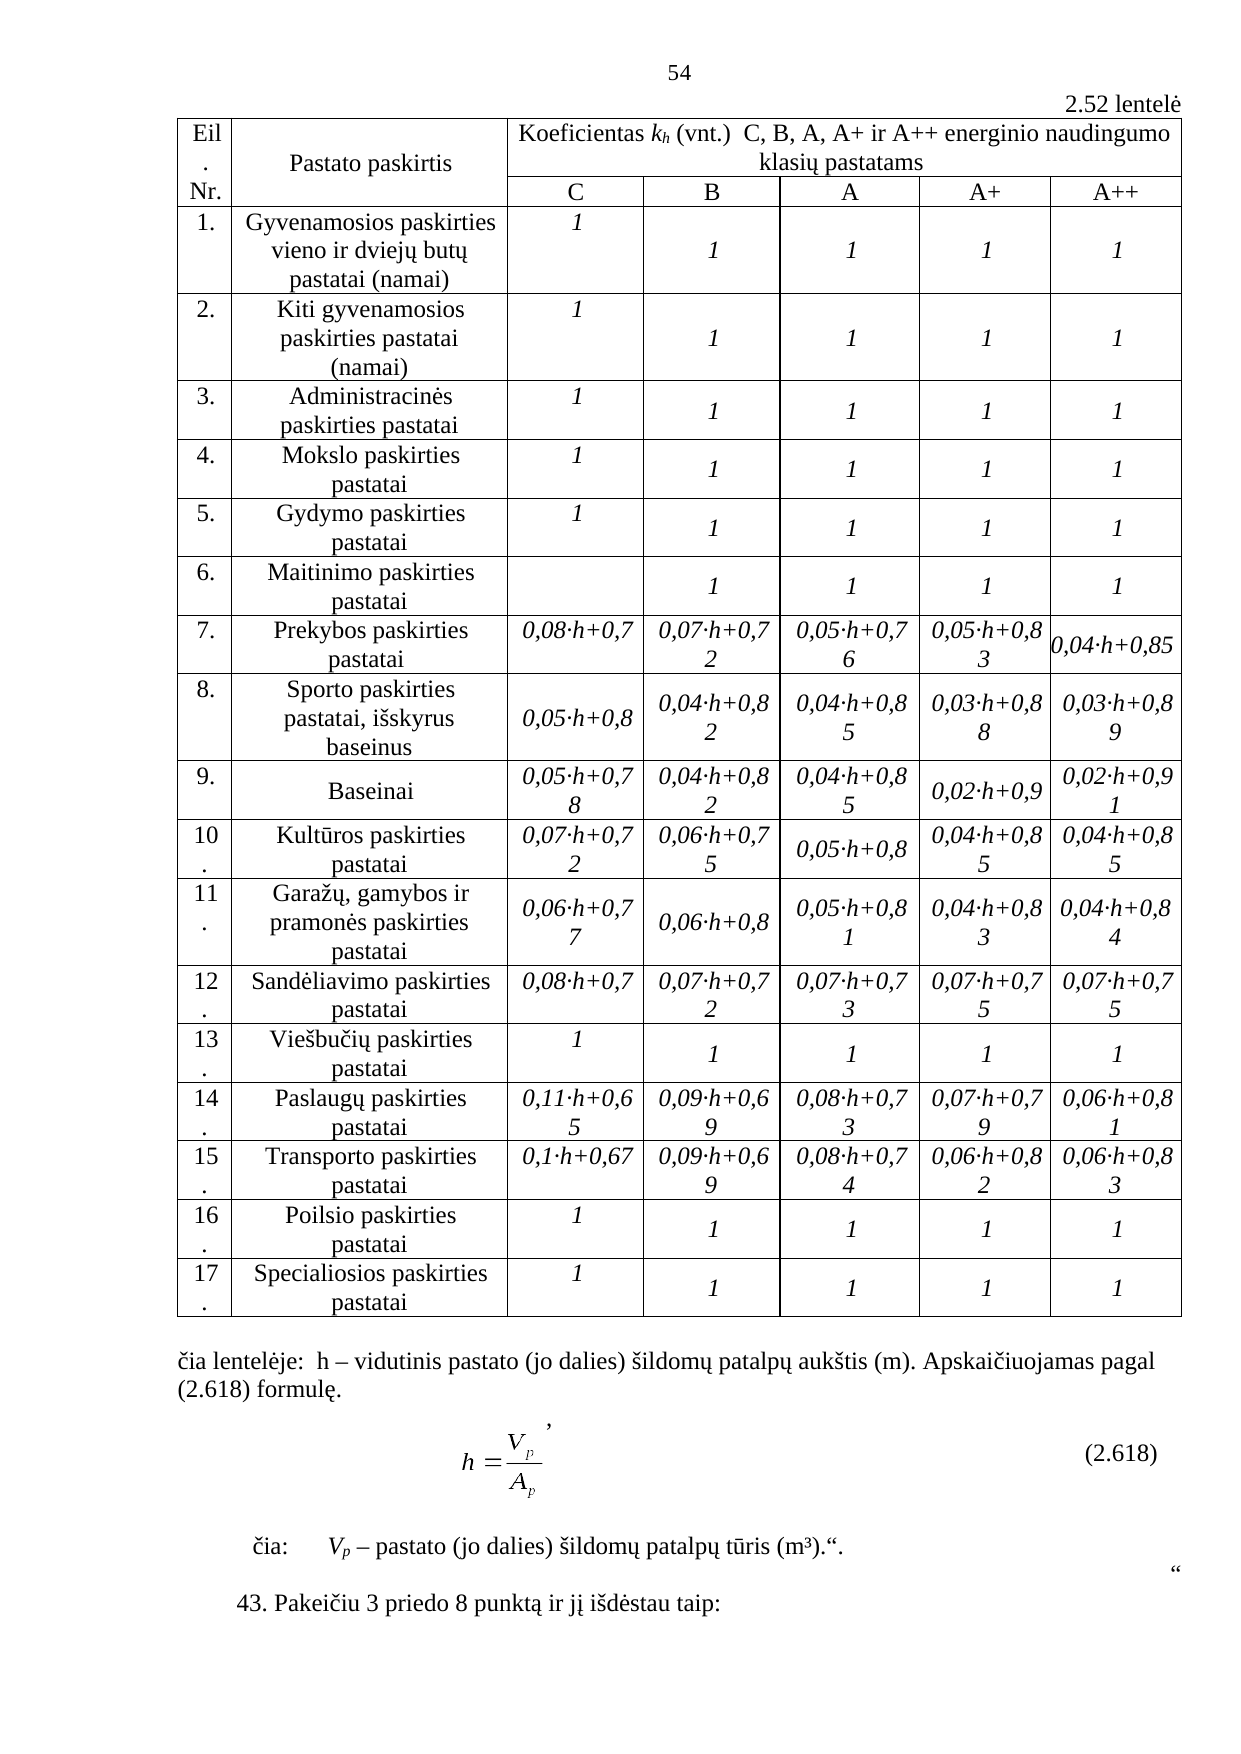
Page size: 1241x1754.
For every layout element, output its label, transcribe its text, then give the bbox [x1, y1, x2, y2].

table_cell 0,06·h+0,75 [644, 820, 779, 877]
table_cell Transporto paskirties pastatai [232, 1141, 507, 1199]
table_cell 1 [508, 440, 643, 497]
table_cell 0,06·h+0,81 [1051, 1083, 1181, 1140]
table_cell 2. [178, 294, 231, 380]
table_cell 0,09·h+0,69 [644, 1083, 779, 1140]
table_cell 1 [1051, 1200, 1181, 1257]
table_cell 1 [781, 207, 919, 293]
table_header (2.618) [1073, 1403, 1178, 1502]
table_cell 1 [508, 1200, 643, 1257]
table_cell 9. [178, 761, 231, 819]
table_cell 1 [644, 1259, 779, 1316]
table_cell Kultūros paskirties pastatai [232, 820, 507, 877]
table_cell 1 [920, 440, 1050, 497]
table_cell 10. [178, 820, 231, 877]
table_cell B [644, 177, 779, 206]
table_cell 0,05·h+0,83 [920, 616, 1050, 673]
table_cell 1 [508, 1259, 643, 1316]
text čia: Vp – pastato (jo dalies) šildomų patalpų tūris (m³).“. [252, 1531, 1181, 1559]
table_cell 1 [920, 557, 1050, 614]
table_cell 0,07·h+0,79 [920, 1083, 1050, 1140]
table_cell 0,04·h+0,83 [920, 879, 1050, 965]
table_cell 0,1·h+0,67 [508, 1141, 643, 1199]
table_cell 14. [178, 1083, 231, 1140]
table_cell 1 [781, 499, 919, 556]
table_cell 0,02·h+0,91 [1051, 761, 1181, 819]
table_cell 1 [644, 1024, 779, 1082]
table_cell Specialiosios paskirties pastatai [232, 1259, 507, 1316]
table_cell 0,04·h+0,84 [1051, 879, 1181, 965]
table_cell 6. [178, 557, 231, 614]
table_cell 0,11·h+0,65 [508, 1083, 643, 1140]
table_cell Gyvenamosios paskirties vieno ir dviejų butų pastatai (namai) [232, 207, 507, 293]
table_cell Garažų, gamybos ir pramonės paskirties pastatai [232, 879, 507, 965]
table_cell 1 [1051, 294, 1181, 380]
table_cell 0,04·h+0,82 [644, 674, 779, 760]
table_cell Sporto paskirties pastatai, išskyrus baseinus [232, 674, 507, 760]
table_cell 1 [508, 1024, 643, 1082]
table_cell 0,05·h+0,78 [508, 761, 643, 819]
table_cell 1 [920, 207, 1050, 293]
table_cell 0,03·h+0,89 [1051, 674, 1181, 760]
table_cell 1 [644, 499, 779, 556]
table_cell Kiti gyvenamosios paskirties pastatai (namai) [232, 294, 507, 380]
table_cell 1 [644, 557, 779, 614]
table_cell 0,09·h+0,69 [644, 1141, 779, 1199]
table_header Pastato paskirtis [232, 119, 507, 206]
table_cell 0,04·h+0,85 [920, 820, 1050, 877]
table_cell 15. [178, 1141, 231, 1199]
table_cell 0,05·h+0,8 [508, 674, 643, 760]
table_cell Administracinės paskirties pastatai [232, 381, 507, 439]
table_cell 8. [178, 674, 231, 760]
table_cell Sandėliavimo paskirties pastatai [232, 966, 507, 1023]
table_cell 0,05·h+0,81 [781, 879, 919, 965]
table_cell 1 [1051, 1259, 1181, 1316]
table_cell 1 [1051, 381, 1181, 439]
table_header , [181, 1403, 1073, 1502]
table_cell 0,06·h+0,83 [1051, 1141, 1181, 1199]
table_cell 13. [178, 1024, 231, 1082]
table_cell 1 [644, 440, 779, 497]
table_header Eil. Nr. [178, 119, 231, 206]
table_cell A+ [920, 177, 1050, 206]
table_cell A++ [1051, 177, 1181, 206]
table_cell 1 [781, 294, 919, 380]
table_cell 1 [1051, 440, 1181, 497]
table_cell 1 [781, 440, 919, 497]
table_cell 1 [920, 1259, 1050, 1316]
table_header Koeficientas kh (vnt.) C, B, A, A+ ir A++ energinio naudingumo klasių pastatams [508, 119, 1181, 176]
table_cell 0,04·h+0,85 [781, 761, 919, 819]
table_cell Paslaugų paskirties pastatai [232, 1083, 507, 1140]
table_cell 16. [178, 1200, 231, 1257]
table_cell 0,06·h+0,8 [644, 879, 779, 965]
text čia lentelėje: h – vidutinis pastato (jo dalies) šildomų patalpų aukštis (m). Apskaičiuojamas pagal (2.618) formulę. [177, 1346, 1181, 1403]
table_cell 0,05·h+0,76 [781, 616, 919, 673]
table_cell 1 [1051, 499, 1181, 556]
table_cell 1 [920, 1024, 1050, 1082]
table_cell 5. [178, 499, 231, 556]
table_cell 0,06·h+0,77 [508, 879, 643, 965]
table_cell 1 [781, 1024, 919, 1082]
table_cell 1 [508, 294, 643, 380]
table_cell 0,08·h+0,73 [781, 1083, 919, 1140]
table_cell 12. [178, 966, 231, 1023]
table_cell 0,05·h+0,8 [781, 820, 919, 877]
table_cell 0,02·h+0,9 [920, 761, 1050, 819]
table_cell 1 [920, 1200, 1050, 1257]
table_cell Viešbučių paskirties pastatai [232, 1024, 507, 1082]
table_cell 1 [781, 1200, 919, 1257]
table_cell 0,06·h+0,82 [920, 1141, 1050, 1199]
table_cell 4. [178, 440, 231, 497]
table_cell Gydymo paskirties pastatai [232, 499, 507, 556]
table_cell 0,08·h+0,7 [508, 616, 643, 673]
table_cell 1 [1051, 207, 1181, 293]
table_cell 1 [781, 381, 919, 439]
table_cell 0,04·h+0,85 [1051, 820, 1181, 877]
table_cell 11. [178, 879, 231, 965]
table_cell 1 [644, 381, 779, 439]
table_cell 1 [508, 381, 643, 439]
table_cell 0,04·h+0,82 [644, 761, 779, 819]
table_cell 1 [1051, 557, 1181, 614]
table_cell 1 [920, 381, 1050, 439]
table_cell 0,07·h+0,72 [644, 616, 779, 673]
table_cell 1 [508, 207, 643, 293]
table_cell 0,07·h+0,75 [920, 966, 1050, 1023]
table_cell 0,07·h+0,73 [781, 966, 919, 1023]
table_cell 0,07·h+0,75 [1051, 966, 1181, 1023]
table_cell 1 [644, 1200, 779, 1257]
table_cell 1 [1051, 1024, 1181, 1082]
text “ [252, 1559, 1181, 1588]
table_cell 1 [781, 557, 919, 614]
table_cell A [781, 177, 919, 206]
table_cell Maitinimo paskirties pastatai [232, 557, 507, 614]
table_cell 0,08·h+0,74 [781, 1141, 919, 1199]
table_cell 0,07·h+0,72 [644, 966, 779, 1023]
table_cell Mokslo paskirties pastatai [232, 440, 507, 497]
table_cell Baseinai [232, 761, 507, 819]
table_cell 0,03·h+0,88 [920, 674, 1050, 760]
table_cell Prekybos paskirties pastatai [232, 616, 507, 673]
table_cell 3. [178, 381, 231, 439]
table_cell 1 [644, 207, 779, 293]
text 2.52 lentelė [177, 89, 1181, 117]
table_cell 0,07·h+0,72 [508, 820, 643, 877]
table_cell 0,08·h+0,7 [508, 966, 643, 1023]
table_cell C [508, 177, 643, 206]
text 43. Pakeičiu 3 priedo 8 punktą ir jį išdėstau taip: [236, 1588, 1181, 1617]
table_cell 1. [178, 207, 231, 293]
table_cell [508, 557, 643, 614]
table_cell 1 [920, 294, 1050, 380]
table_cell 1 [508, 499, 643, 556]
table_cell 0,04·h+0,85 [781, 674, 919, 760]
table_cell 1 [781, 1259, 919, 1316]
table_cell 7. [178, 616, 231, 673]
table_cell 1 [644, 294, 779, 380]
table_cell 1 [920, 499, 1050, 556]
table_cell Poilsio paskirties pastatai [232, 1200, 507, 1257]
table_cell 0,04·h+0,85 [1051, 616, 1181, 673]
table_cell 17. [178, 1259, 231, 1316]
